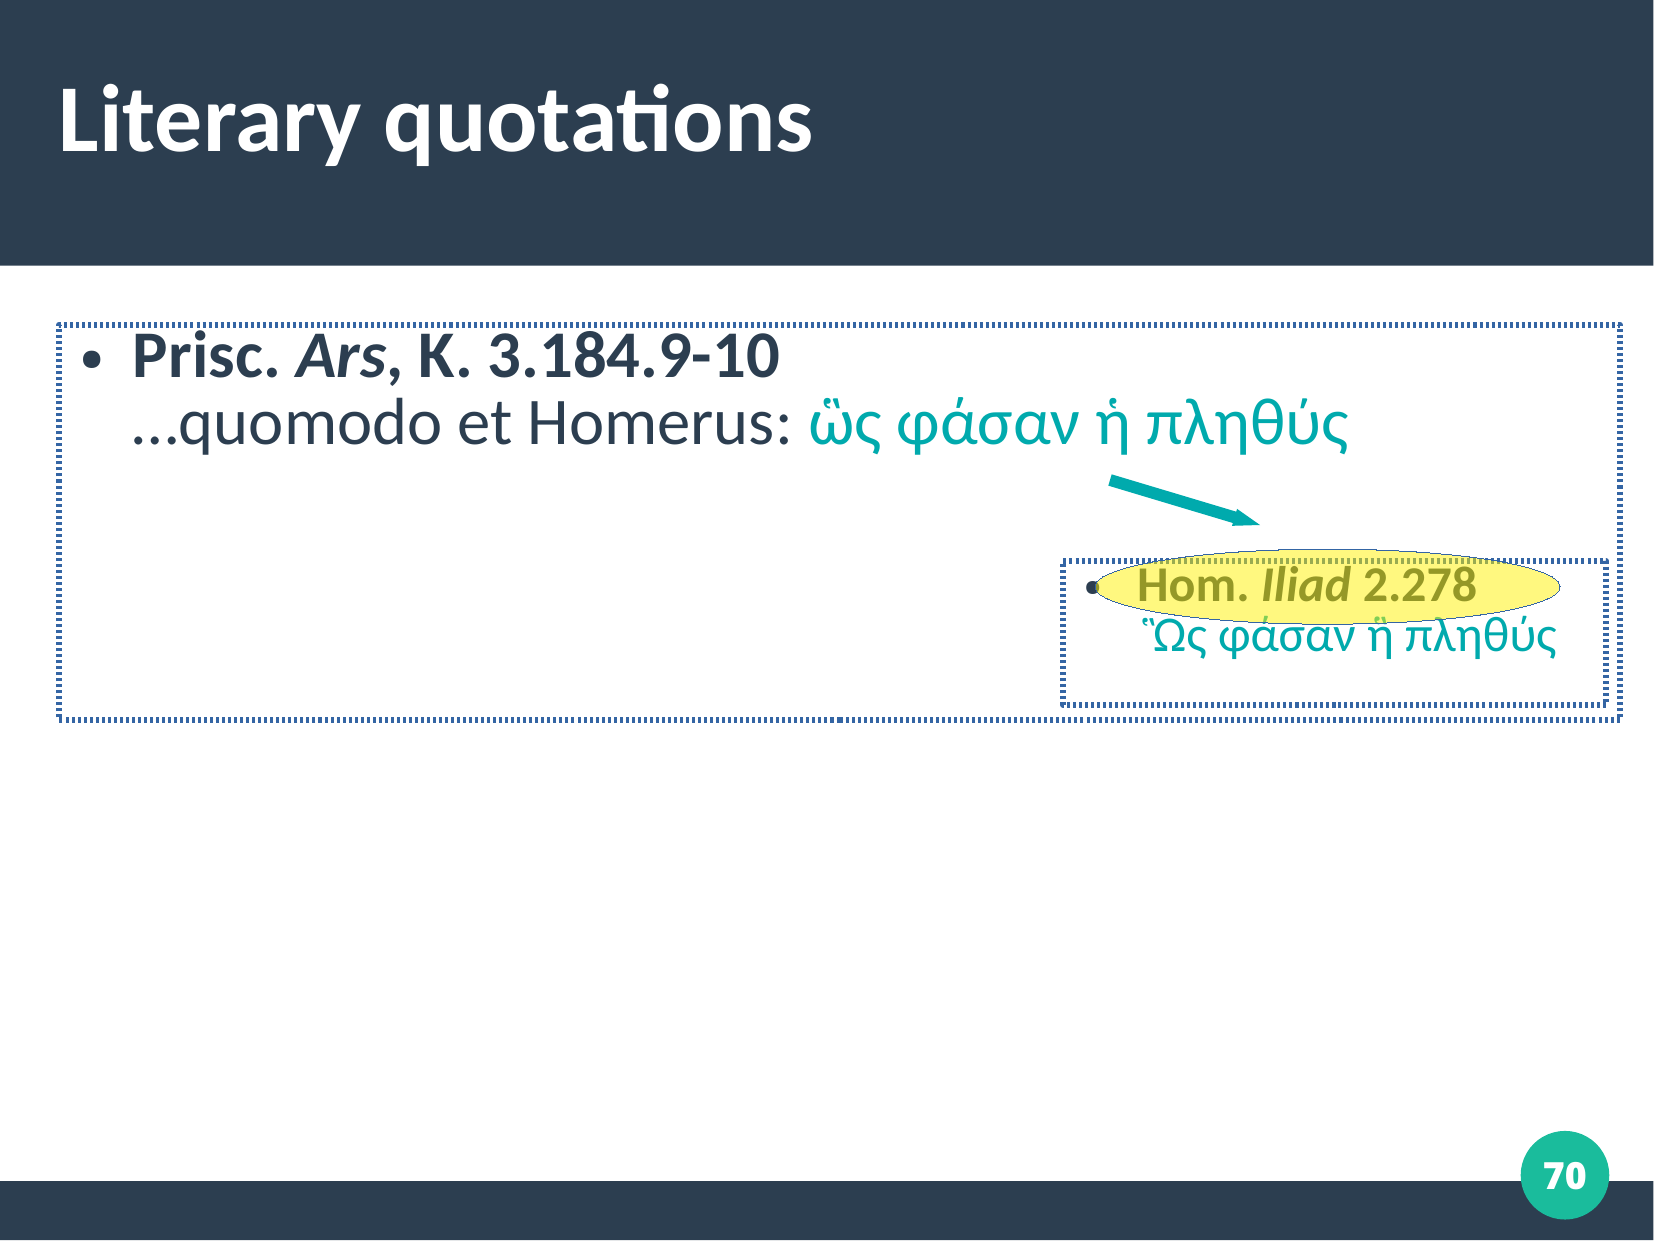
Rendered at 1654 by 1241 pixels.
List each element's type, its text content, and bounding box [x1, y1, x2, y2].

list Prisc. Ars, K. 3.184.9-10 …quomodo et Homerus: ὣς φάσαν ἡ πληθύς [59, 324, 1621, 721]
title Literary quotations [59, 49, 1595, 207]
list Hom. Iliad 2.278 Ὣς φάσαν ἣ πληθύς [1063, 561, 1607, 706]
text_box [1095, 549, 1561, 625]
